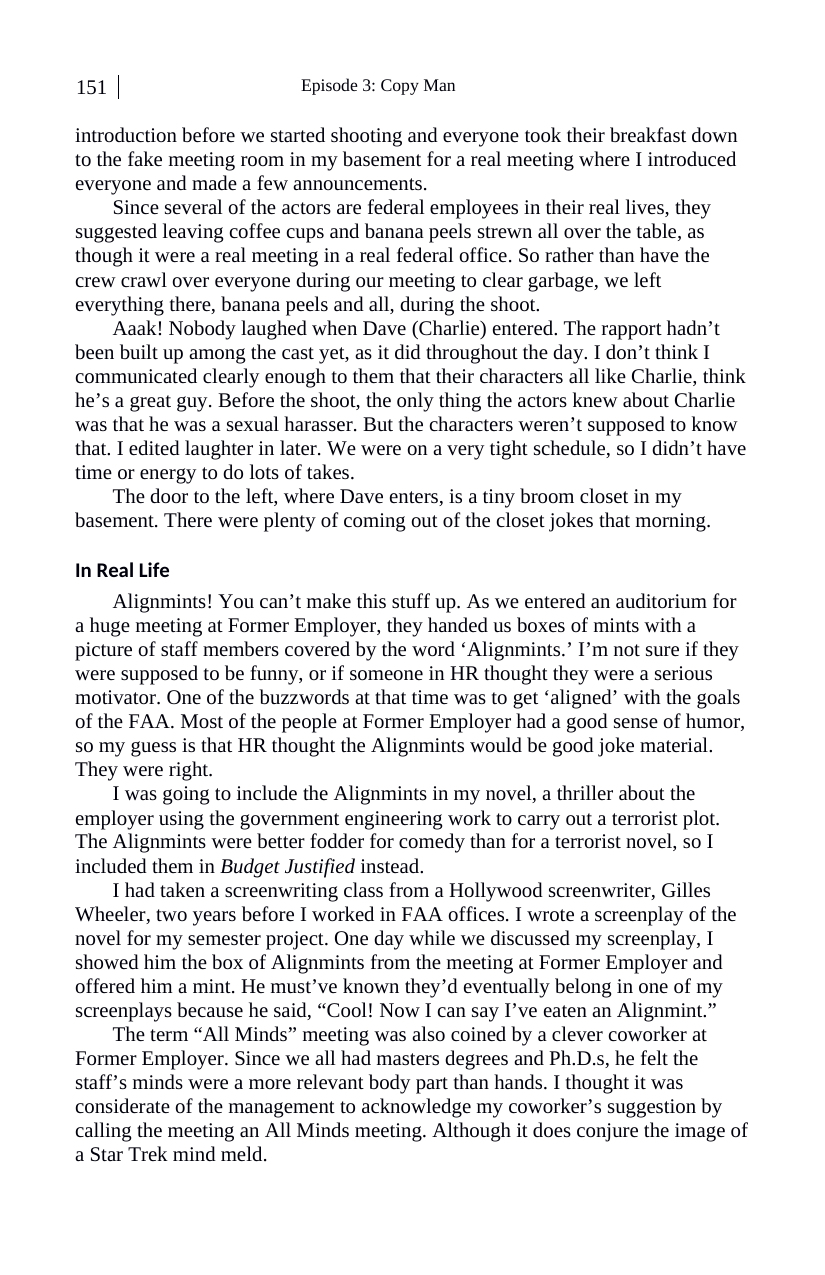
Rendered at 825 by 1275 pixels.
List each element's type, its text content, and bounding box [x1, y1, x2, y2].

text Since several of the actors are federal employees in their real lives, they suggested leaving coffee cups and banana peels strewn all over the table, as though it were a real meeting in a real federal office. So rather than have the crew crawl over everyone during our meeting to clear garbage, we left everything there, banana peels and all, during the shoot. [75, 195, 750, 316]
text I was going to include the Alignmints in my novel, a thriller about the employer using the government engineering work to carry out a terrorist plot. The Alignmints were better fodder for comedy than for a terrorist novel, so I included them in Budget Justified instead. [75, 781, 750, 878]
text Aaak! Nobody laughed when Dave (Charlie) entered. The rapport hadn’t been built up among the cast yet, as it did throughout the day. I don’t think I communicated clearly enough to them that their characters all like Charlie, think he’s a great guy. Before the shoot, the only thing the actors knew about Charlie was that he was a sexual harasser. But the characters weren’t supposed to know that. I edited laughter in later. We were on a very tight schedule, so I didn’t have time or energy to do lots of takes. [75, 316, 750, 484]
text Alignmints! You can’t make this stuff up. As we entered an auditorium for a huge meeting at Former Employer, they handed us boxes of mints with a picture of staff members covered by the word ‘Alignmints.’ I’m not sure if they were supposed to be funny, or if someone in HR thought they were a serious motivator. One of the buzzwords at that time was to get ‘aligned’ with the goals of the FAA. Most of the people at Former Employer had a good sense of humor, so my guess is that HR thought the Alignmints would be good joke material. They were right. [75, 589, 750, 781]
text The door to the left, where Dave enters, is a tiny broom closet in my basement. There were plenty of coming out of the closet jokes that morning. [75, 484, 750, 532]
subtitle In Real Life [75, 557, 750, 583]
text introduction before we started shooting and everyone took their breakfast down to the fake meeting room in my basement for a real meeting where I introduced everyone and made a few announcements. [75, 123, 750, 195]
text The term “All Minds” meeting was also coined by a clever coworker at Former Employer. Since we all had masters degrees and Ph.D.s, he felt the staff’s minds were a more relevant body part than hands. I thought it was considerate of the management to acknowledge my coworker’s suggestion by calling the meeting an All Minds meeting. Although it does conjure the image of a Star Trek mind meld. [75, 1022, 750, 1166]
text I had taken a screenwriting class from a Hollywood screenwriter, Gilles Wheeler, two years before I worked in FAA offices. I wrote a screenplay of the novel for my semester project. One day while we discussed my screenplay, I showed him the box of Alignmints from the meeting at Former Employer and offered him a mint. He must’ve known they’d eventually belong in one of my screenplays because he said, “Cool! Now I can say I’ve eaten an Alignmint.” [75, 878, 750, 1022]
